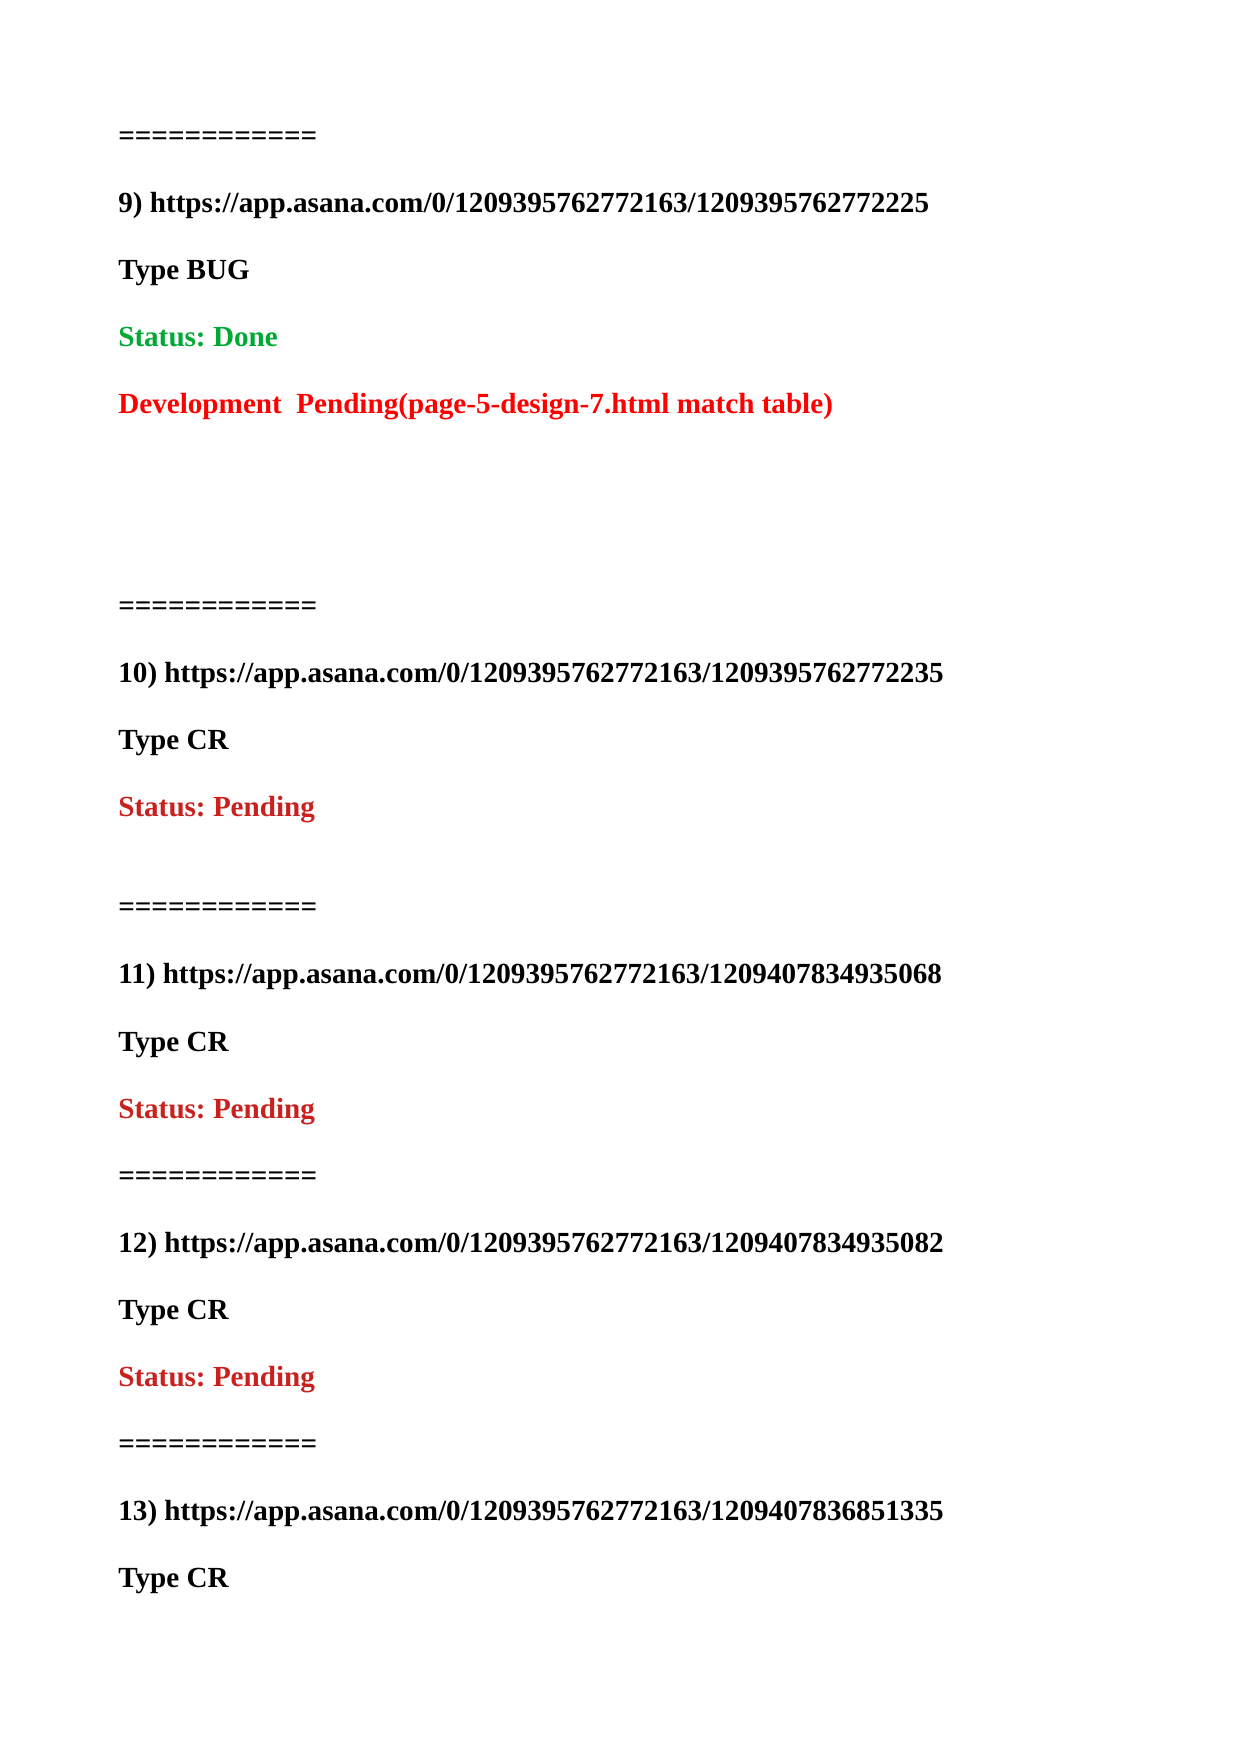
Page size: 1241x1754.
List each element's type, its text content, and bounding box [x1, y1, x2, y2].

text Type CR [118, 1560, 1122, 1594]
text 13) https://app.asana.com/0/1209395762772163/1209407836851335 [118, 1493, 1122, 1527]
text ============ [118, 588, 1122, 621]
text ============ [118, 1158, 1122, 1191]
text Status: Pending [118, 1091, 1122, 1124]
text ============ [118, 1426, 1122, 1460]
text 11) https://app.asana.com/0/1209395762772163/1209407834935068 [118, 957, 1122, 990]
text Status: Pending [118, 1359, 1122, 1393]
text Development Pending(page-5-design-7.html match table) [118, 386, 1122, 420]
text Status: Pending [118, 789, 1122, 822]
text 12) https://app.asana.com/0/1209395762772163/1209407834935082 [118, 1225, 1122, 1258]
text Type CR [118, 1024, 1122, 1057]
text Type CR [118, 722, 1122, 755]
text 9) https://app.asana.com/0/1209395762772163/1209395762772225 [118, 185, 1122, 219]
text 10) https://app.asana.com/0/1209395762772163/1209395762772235 [118, 655, 1122, 688]
text Type CR [118, 1292, 1122, 1326]
text ============ [118, 118, 1122, 152]
text Status: Done [118, 319, 1122, 353]
text Type BUG [118, 252, 1122, 286]
text ============ [118, 889, 1122, 923]
